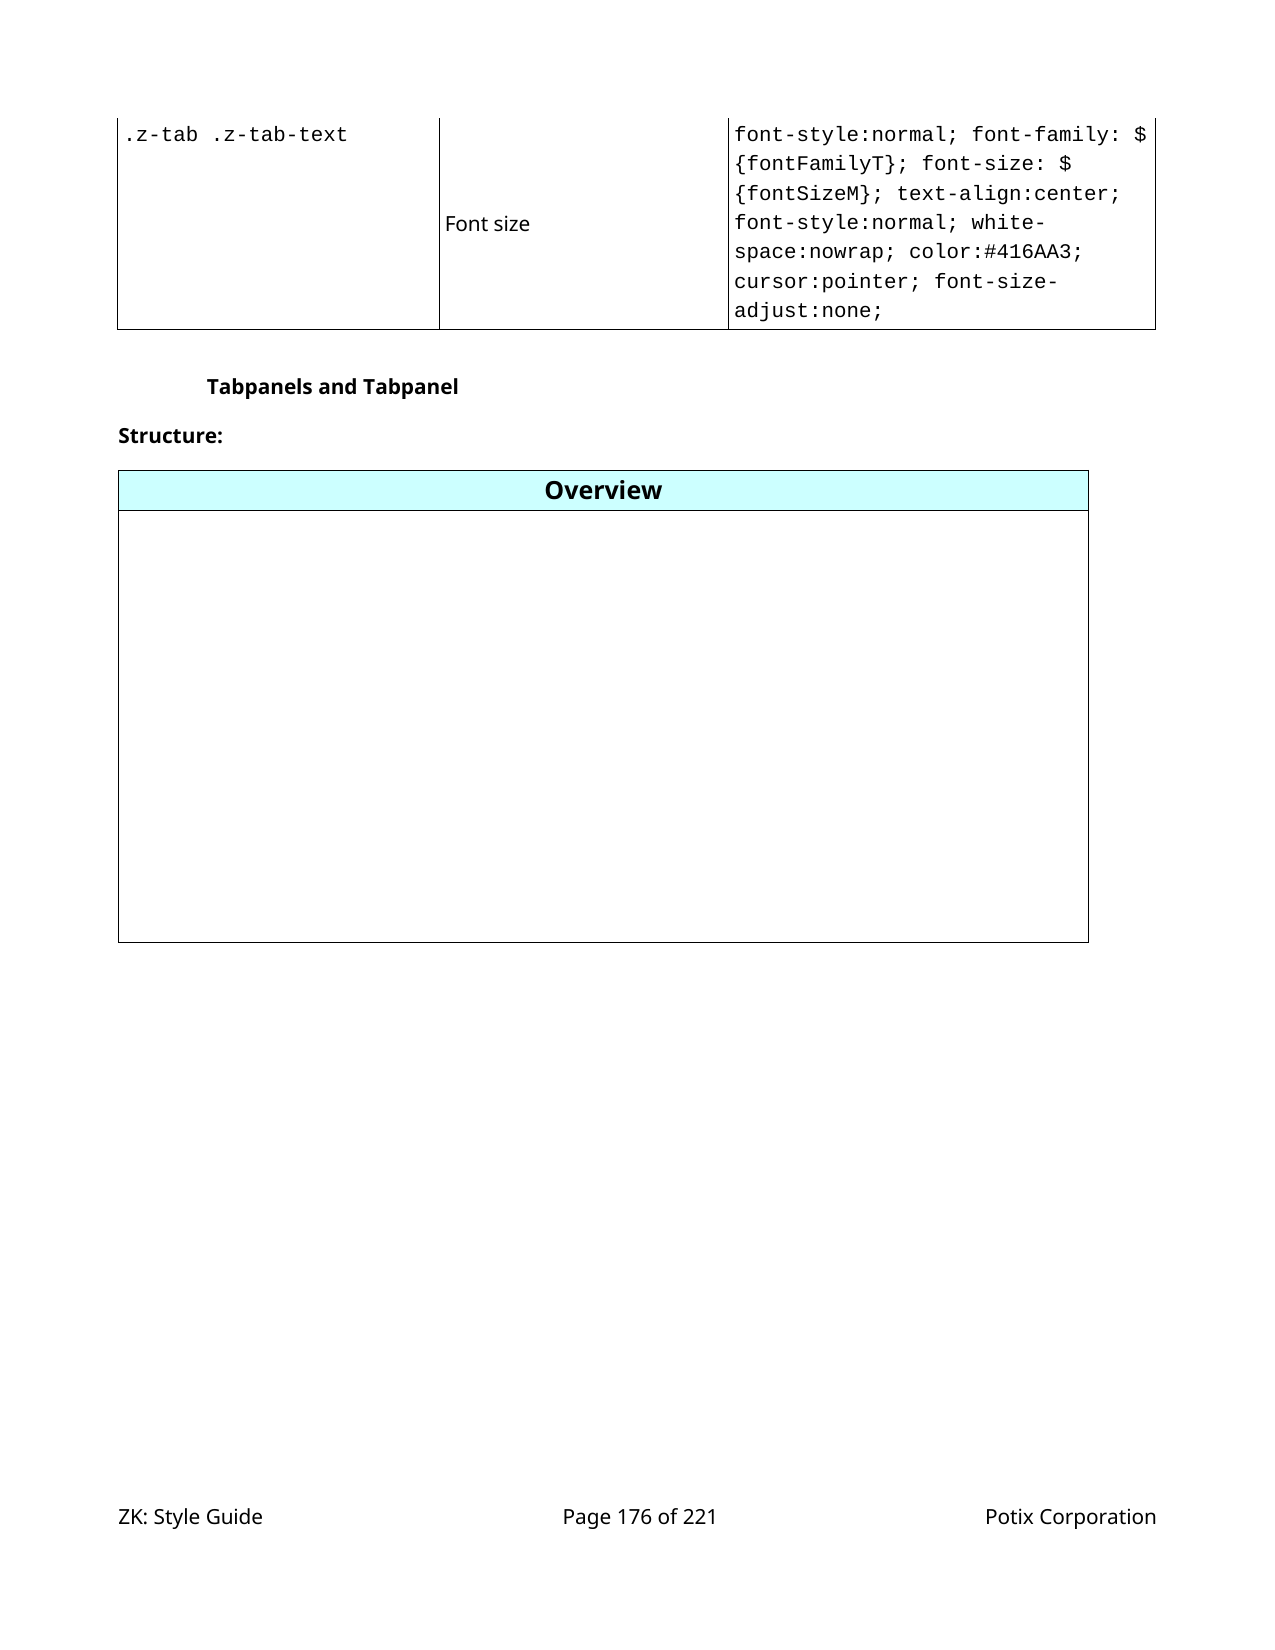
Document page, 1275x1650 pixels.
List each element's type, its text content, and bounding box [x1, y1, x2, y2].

table_cell [119, 511, 1088, 942]
subtitle Tabpanels and Tabpanel [207, 372, 1157, 400]
text Structure: [118, 421, 1157, 449]
table_cell .z-tab .z-tab-text [118, 118, 439, 329]
table_header Overview [119, 471, 1088, 510]
table_cell font-style:normal; font-family: ${fontFamilyT}; font-size: ${fontSizeM}; text-align:center; font-style:normal; white-space:nowrap; color:#416AA3; cursor:pointer; font-size-adjust:none; [729, 118, 1155, 329]
table_cell Font size [440, 118, 728, 329]
